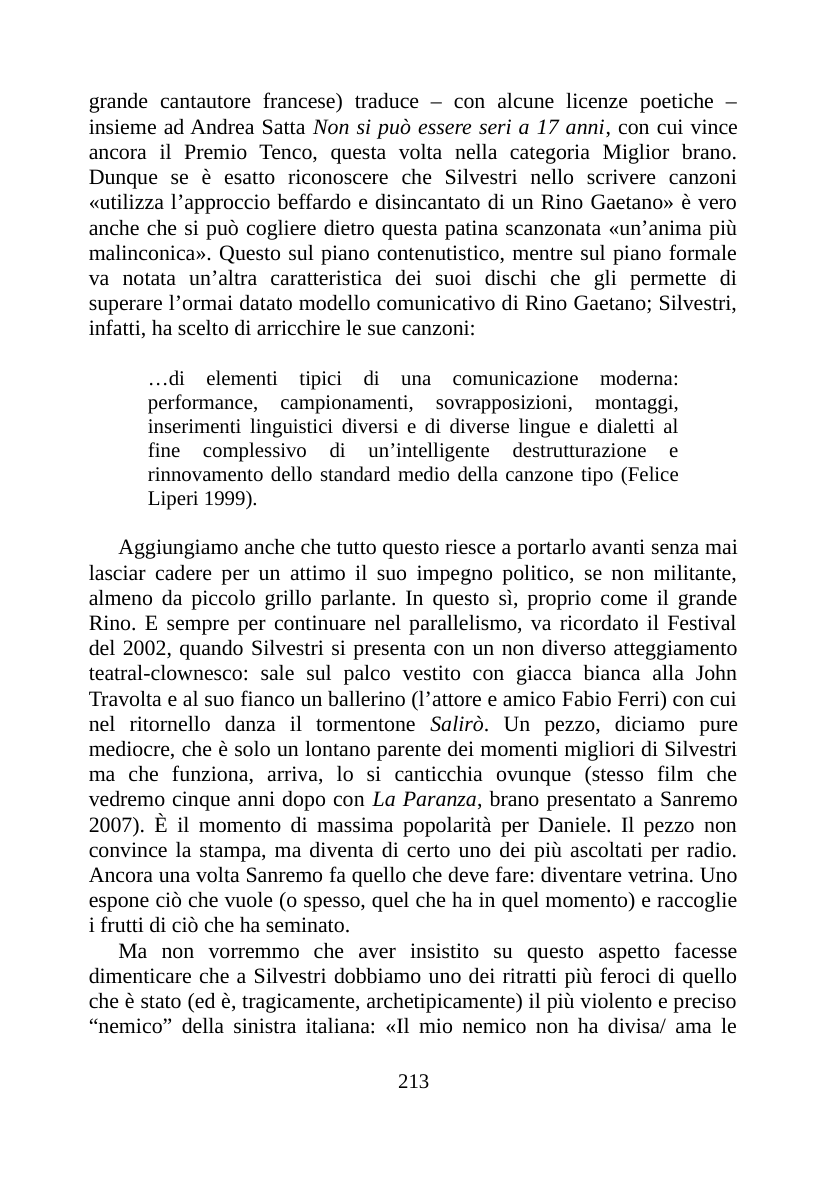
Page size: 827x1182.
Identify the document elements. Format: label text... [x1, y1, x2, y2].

text Ma non vorremmo che aver insistito su questo aspetto facesse dimenticare che a Silvestri dobbiamo uno dei ritratti più feroci di quello che è stato (ed è, tragicamente, archetipicamente) il più violento e preciso “nemico” della sinistra italiana: «Il mio nemico non ha divisa/ ama le [88, 938, 738, 1038]
text Aggiungiamo anche che tutto questo riesce a portarlo avanti senza mai lasciar cadere per un attimo il suo impegno politico, se non militante, almeno da piccolo grillo parlante. In questo sì, proprio come il grande Rino. E sempre per continuare nel parallelismo, va ricordato il Festival del 2002, quando Silvestri si presenta con un non diverso atteggiamento teatral-clownesco: sale sul palco vestito con giacca bianca alla John Travolta e al suo fianco un ballerino (l’attore e amico Fabio Ferri) con cui nel ritornello danza il tormentone Salirò. Un pezzo, diciamo pure mediocre, che è solo un lontano parente dei momenti migliori di Silvestri ma che funziona, arriva, lo si canticchia ovunque (stesso film che vedremo cinque anni dopo con La Paranza, brano presentato a Sanremo 2007). È il momento di massima popolarità per Daniele. Il pezzo non convince la stampa, ma diventa di certo uno dei più ascoltati per radio. Ancora una volta Sanremo fa quello che deve fare: diventare vetrina. Uno espone ciò che vuole (o spesso, quel che ha in quel momento) e raccoglie i frutti di ciò che ha seminato. [88, 534, 738, 938]
text …di elementi tipici di una comunicazione moderna: performance, campionamenti, sovrapposizioni, montaggi, inserimenti linguistici diversi e di diverse lingue e dialetti al fine complessivo di un’intelligente destrutturazione e rinnovamento dello standard medio della canzone tipo (Felice Liperi 1999). [148, 366, 679, 510]
text grande cantautore francese) traduce – con alcune licenze poetiche – insieme ad Andrea Satta Non si può essere seri a 17 anni, con cui vince ancora il Premio Tenco, questa volta nella categoria Miglior brano. Dunque se è esatto riconoscere che Silvestri nello scrivere canzoni «utilizza l’approccio beffardo e disincantato di un Rino Gaetano» è vero anche che si può cogliere dietro questa patina scanzonata «un’anima più malinconica». Questo sul piano contenutistico, mentre sul piano formale va notata un’altra caratteristica dei suoi dischi che gli permette di superare l’ormai datato modello comunicativo di Rino Gaetano; Silvestri, infatti, ha scelto di arricchire le sue canzoni: [88, 88, 738, 341]
